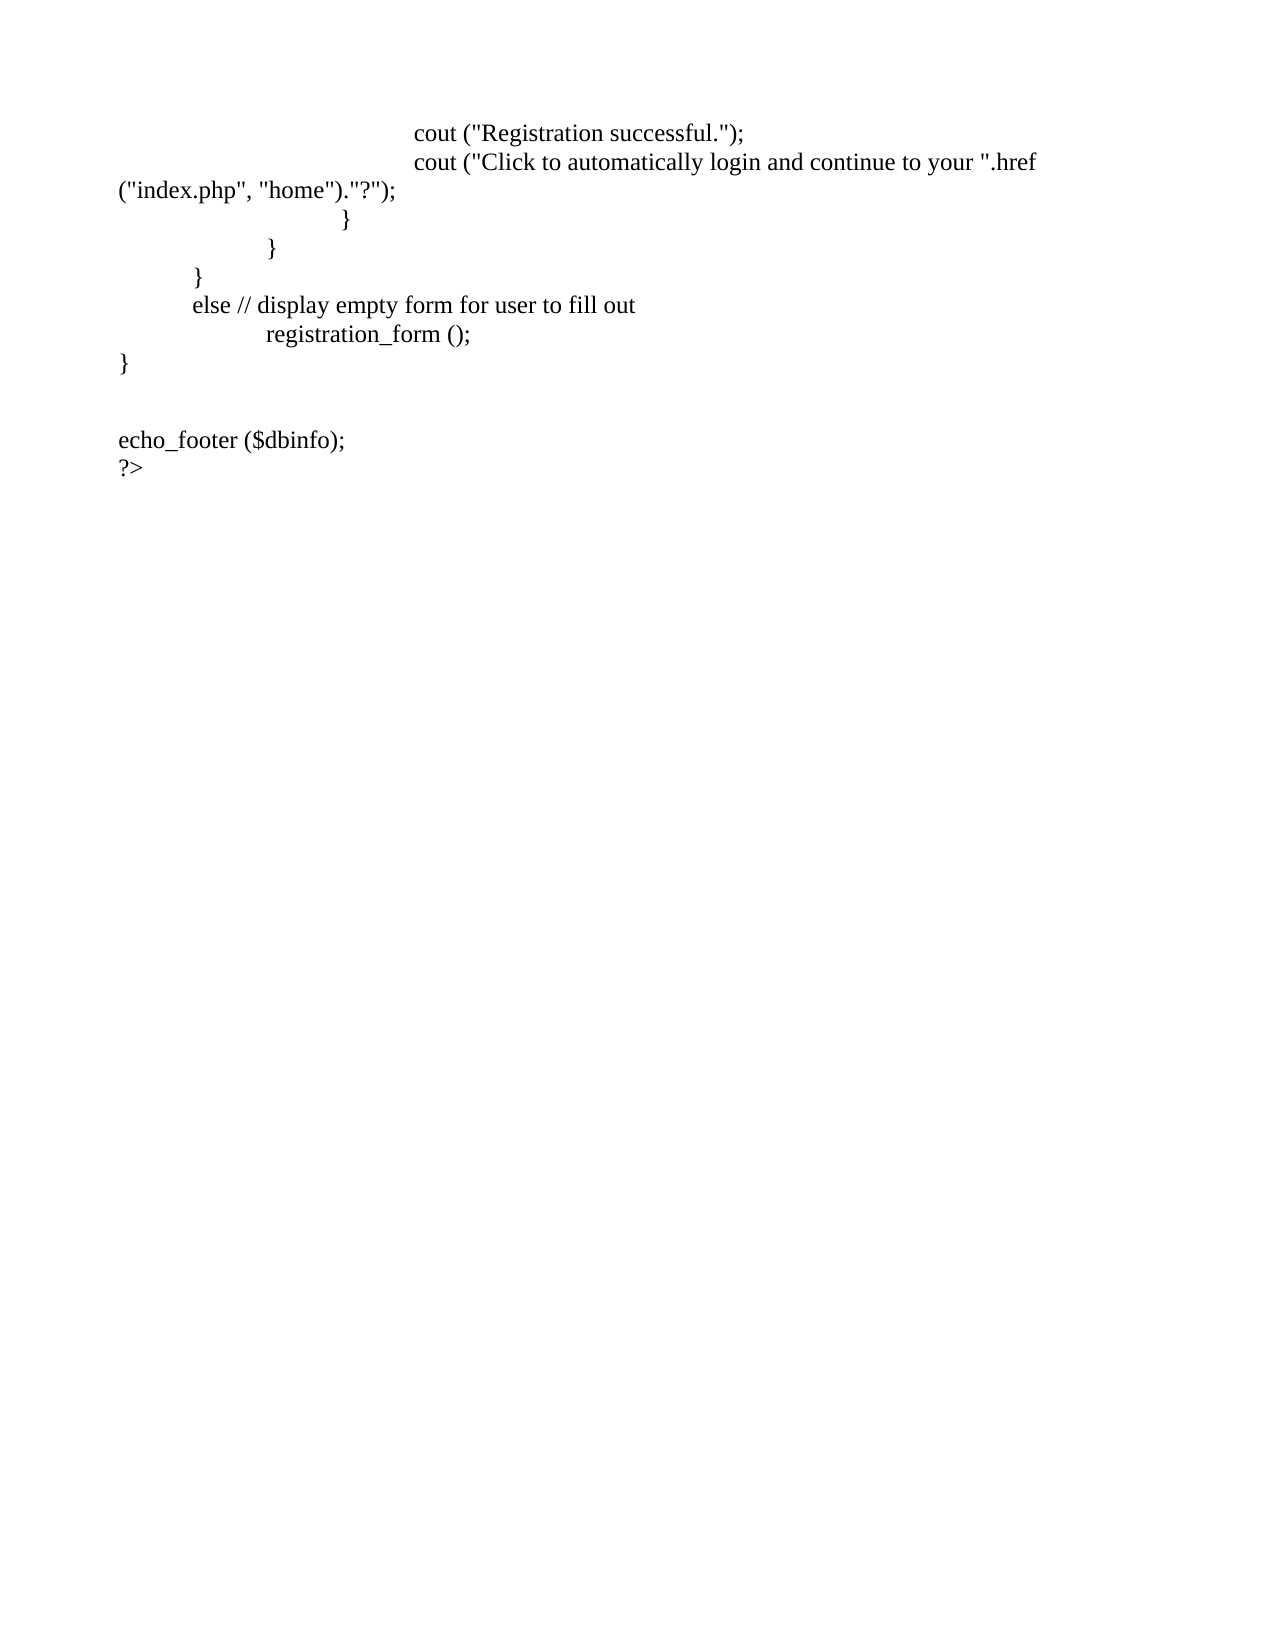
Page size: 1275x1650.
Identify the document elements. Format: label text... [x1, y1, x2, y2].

text cout ("Click to automatically login and continue to your ".href ("index.php", "home")."?"); [118, 147, 1157, 204]
text } [118, 204, 1157, 233]
text registration_form (); [118, 319, 1157, 348]
text } [118, 233, 1157, 262]
text } [118, 348, 1157, 377]
text } [118, 262, 1157, 291]
text cout ("Registration successful."); [118, 118, 1157, 147]
text ?> [118, 453, 1157, 482]
text else // display empty form for user to fill out [118, 291, 1157, 319]
text echo_footer ($dbinfo); [118, 425, 1157, 453]
